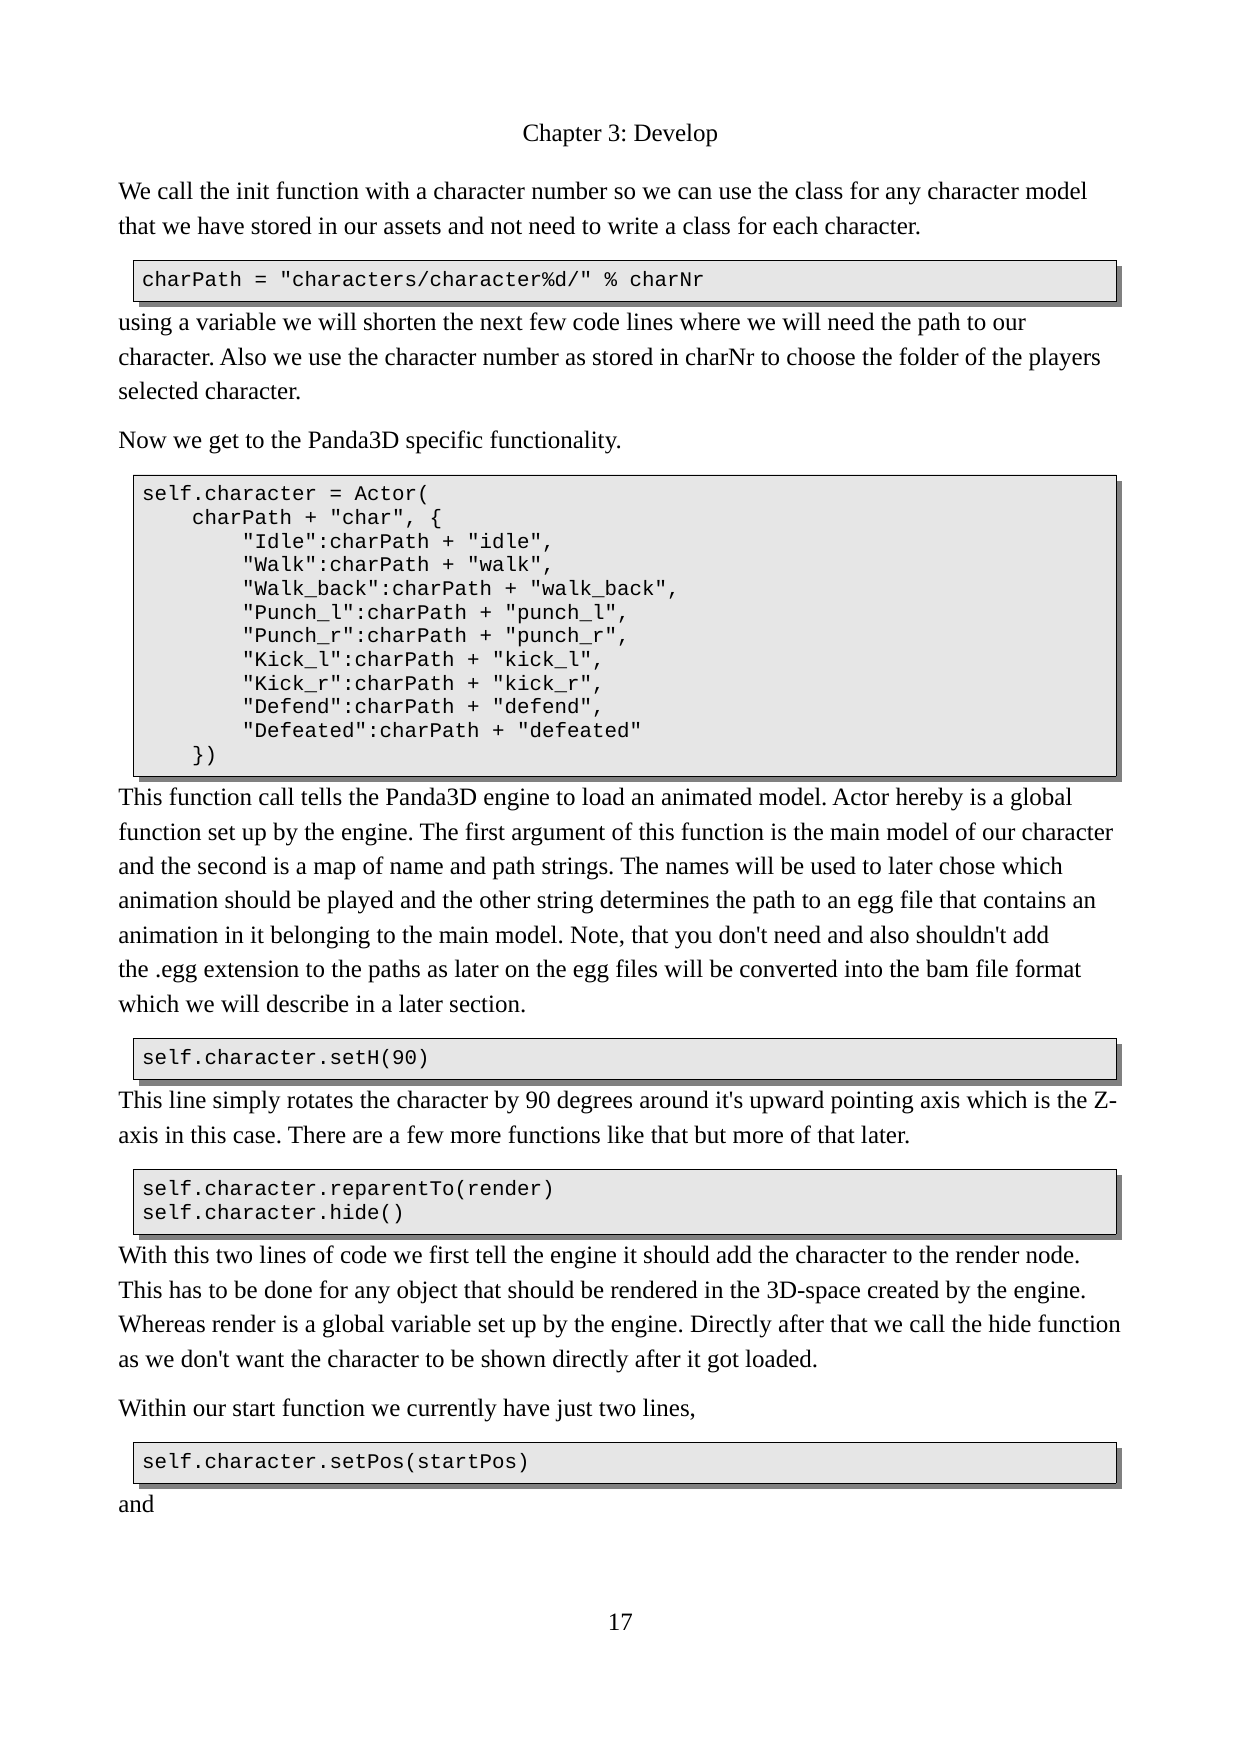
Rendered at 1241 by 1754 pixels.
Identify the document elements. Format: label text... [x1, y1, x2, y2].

text Within our start function we currently have just two lines, [118, 1393, 1122, 1421]
text We call the init function with a character number so we can use the class for any character model that we have stored in our assets and not need to write a class for each character. [118, 176, 1122, 239]
text "Defeated":charPath + "defeated" [134, 711, 1116, 734]
text charPath = "characters/character%d/" % charNr [134, 261, 1116, 301]
text This line simply rotates the character by 90 degrees around it's upward pointing axis which is the Z-axis in this case. There are a few more functions like that but more of that later. [118, 1086, 1122, 1149]
text "Idle":charPath + "idle", [134, 522, 1116, 545]
text "Kick_l":charPath + "kick_l", [134, 640, 1116, 664]
text and [118, 1489, 1122, 1518]
text self.character.hide() [134, 1193, 1116, 1234]
text self.character.reparentTo(render) [134, 1170, 1116, 1193]
text "Defend":charPath + "defend", [134, 687, 1116, 711]
text "Punch_l":charPath + "punch_l", [134, 593, 1116, 616]
text Now we get to the Panda3D specific functionality. [118, 425, 1122, 454]
text self.character.setPos(startPos) [134, 1443, 1116, 1483]
text "Punch_r":charPath + "punch_r", [134, 616, 1116, 640]
text "Kick_r":charPath + "kick_r", [134, 664, 1116, 687]
text charPath + "char", { [134, 498, 1116, 522]
text "Walk_back":charPath + "walk_back", [134, 569, 1116, 593]
text using a variable we will shorten the next few code lines where we will need the path to our character. Also we use the character number as stored in charNr to choose the folder of the players selected character. [118, 307, 1122, 405]
text self.character.setH(90) [134, 1039, 1116, 1079]
text "Walk":charPath + "walk", [134, 545, 1116, 569]
text }) [134, 734, 1116, 776]
text self.character = Actor( [134, 476, 1116, 498]
text This function call tells the Panda3D engine to load an animated model. Actor hereby is a global function set up by the engine. The first argument of this function is the main model of our character and the second is a map of name and path strings. The names will be used to later chose which animation should be played and the other string determines the path to an egg file that contains an animation in it belonging to the main model. Note, that you don't need and also shouldn't add the .egg extension to the paths as later on the egg files will be converted into the bam file format which we will describe in a later section. [118, 782, 1122, 1018]
text With this two lines of code we first tell the engine it should add the character to the render node. This has to be done for any object that should be rendered in the 3D-space created by the engine. Whereas render is a global variable set up by the engine. Directly after that we call the hide function as we don't want the character to be shown directly after it got loaded. [118, 1240, 1122, 1372]
